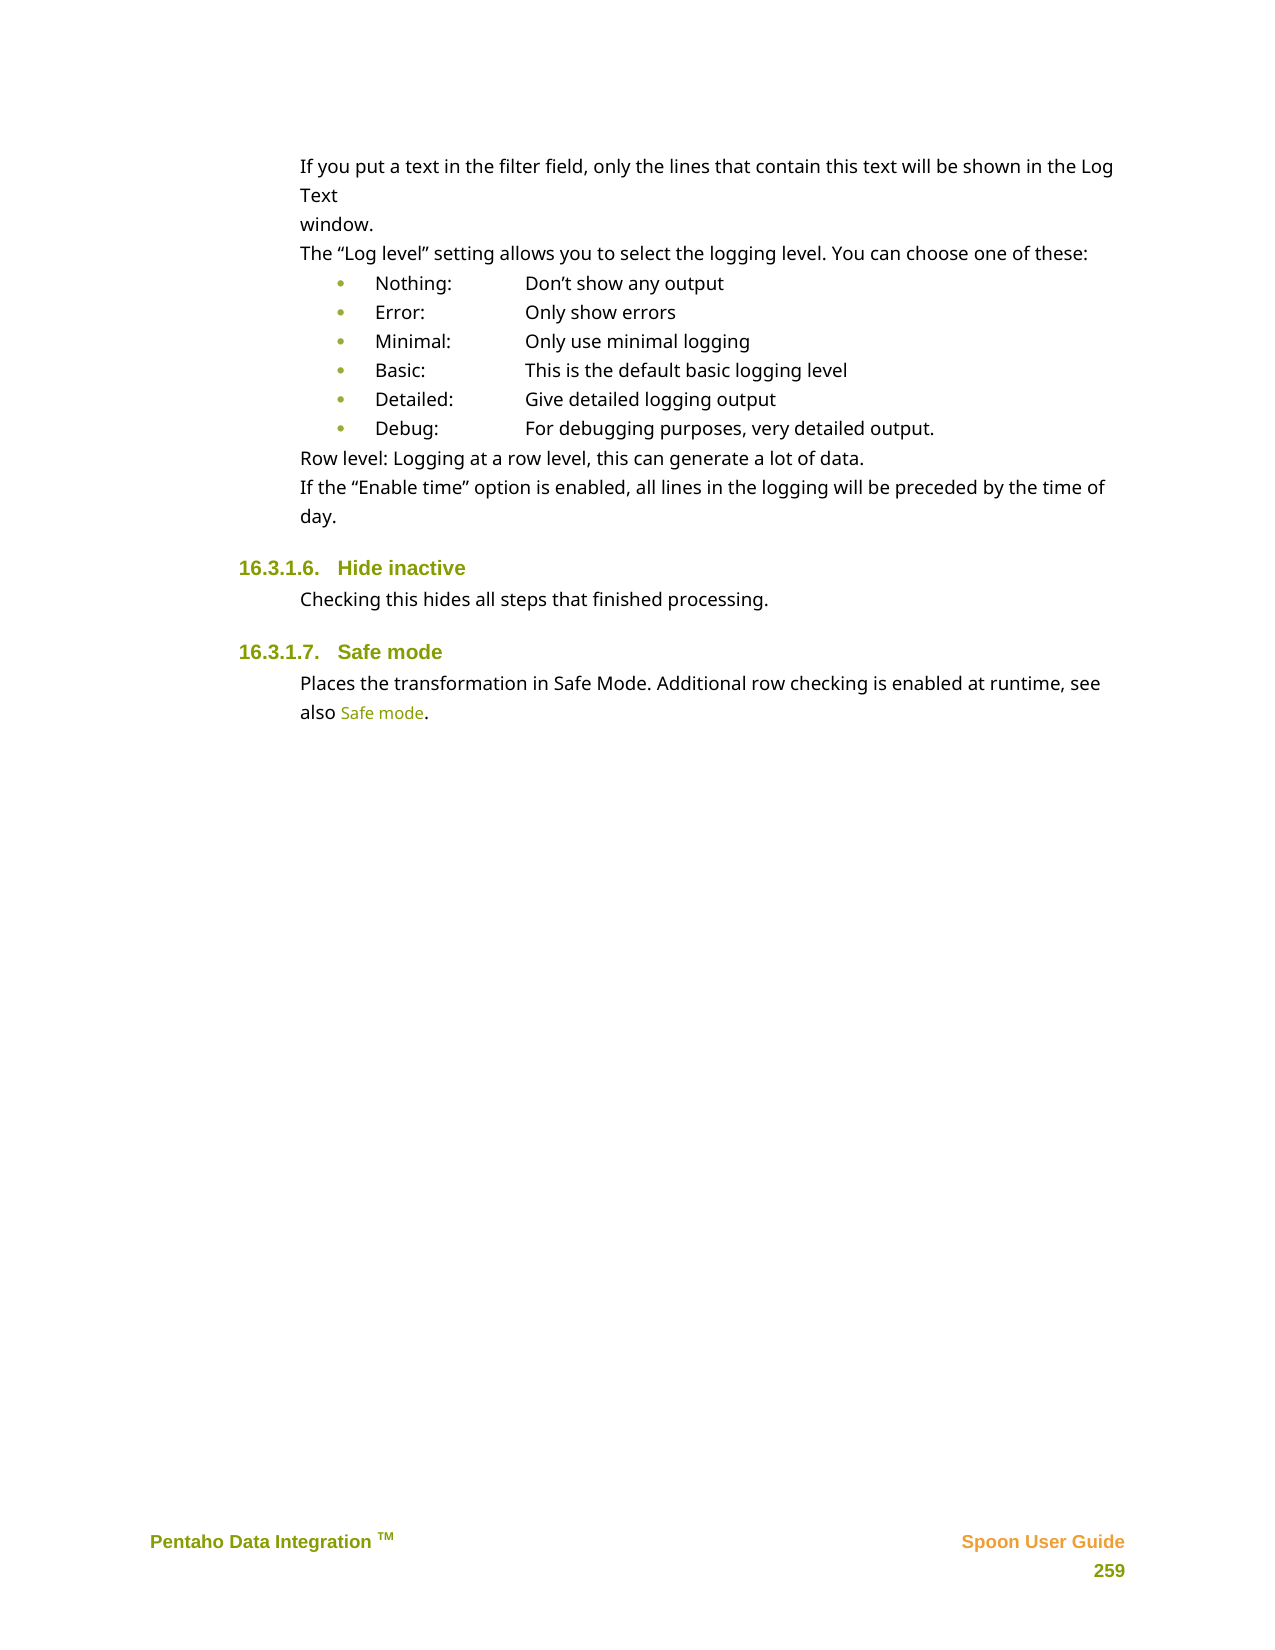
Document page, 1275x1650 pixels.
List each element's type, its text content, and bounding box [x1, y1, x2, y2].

text window. [300, 208, 1125, 237]
text The “Log level” setting allows you to select the logging level. You can choose one of these: [300, 237, 1125, 267]
text Checking this hides all steps that finished processing. [300, 583, 1125, 613]
list Detailed: Give detailed logging output [337, 383, 1125, 412]
text Places the transformation in Safe Mode. Additional row checking is enabled at runtime, see also Safe mode. [300, 667, 1125, 725]
list Error: Only show errors [337, 296, 1125, 325]
subtitle Hide inactive [239, 548, 1125, 583]
list Minimal: Only use minimal logging [337, 325, 1125, 354]
subtitle Safe mode [239, 631, 1125, 666]
text If the “Enable time” option is enabled, all lines in the logging will be preceded by the time of day. [300, 471, 1125, 529]
list Debug: For debugging purposes, very detailed output. [337, 412, 1125, 442]
list Nothing: Don’t show any output [337, 267, 1125, 296]
list Basic: This is the default basic logging level [337, 354, 1125, 383]
text Row level: Logging at a row level, this can generate a lot of data. [300, 442, 1125, 471]
text If you put a text in the filter field, only the lines that contain this text will be shown in the Log Text [300, 150, 1125, 208]
